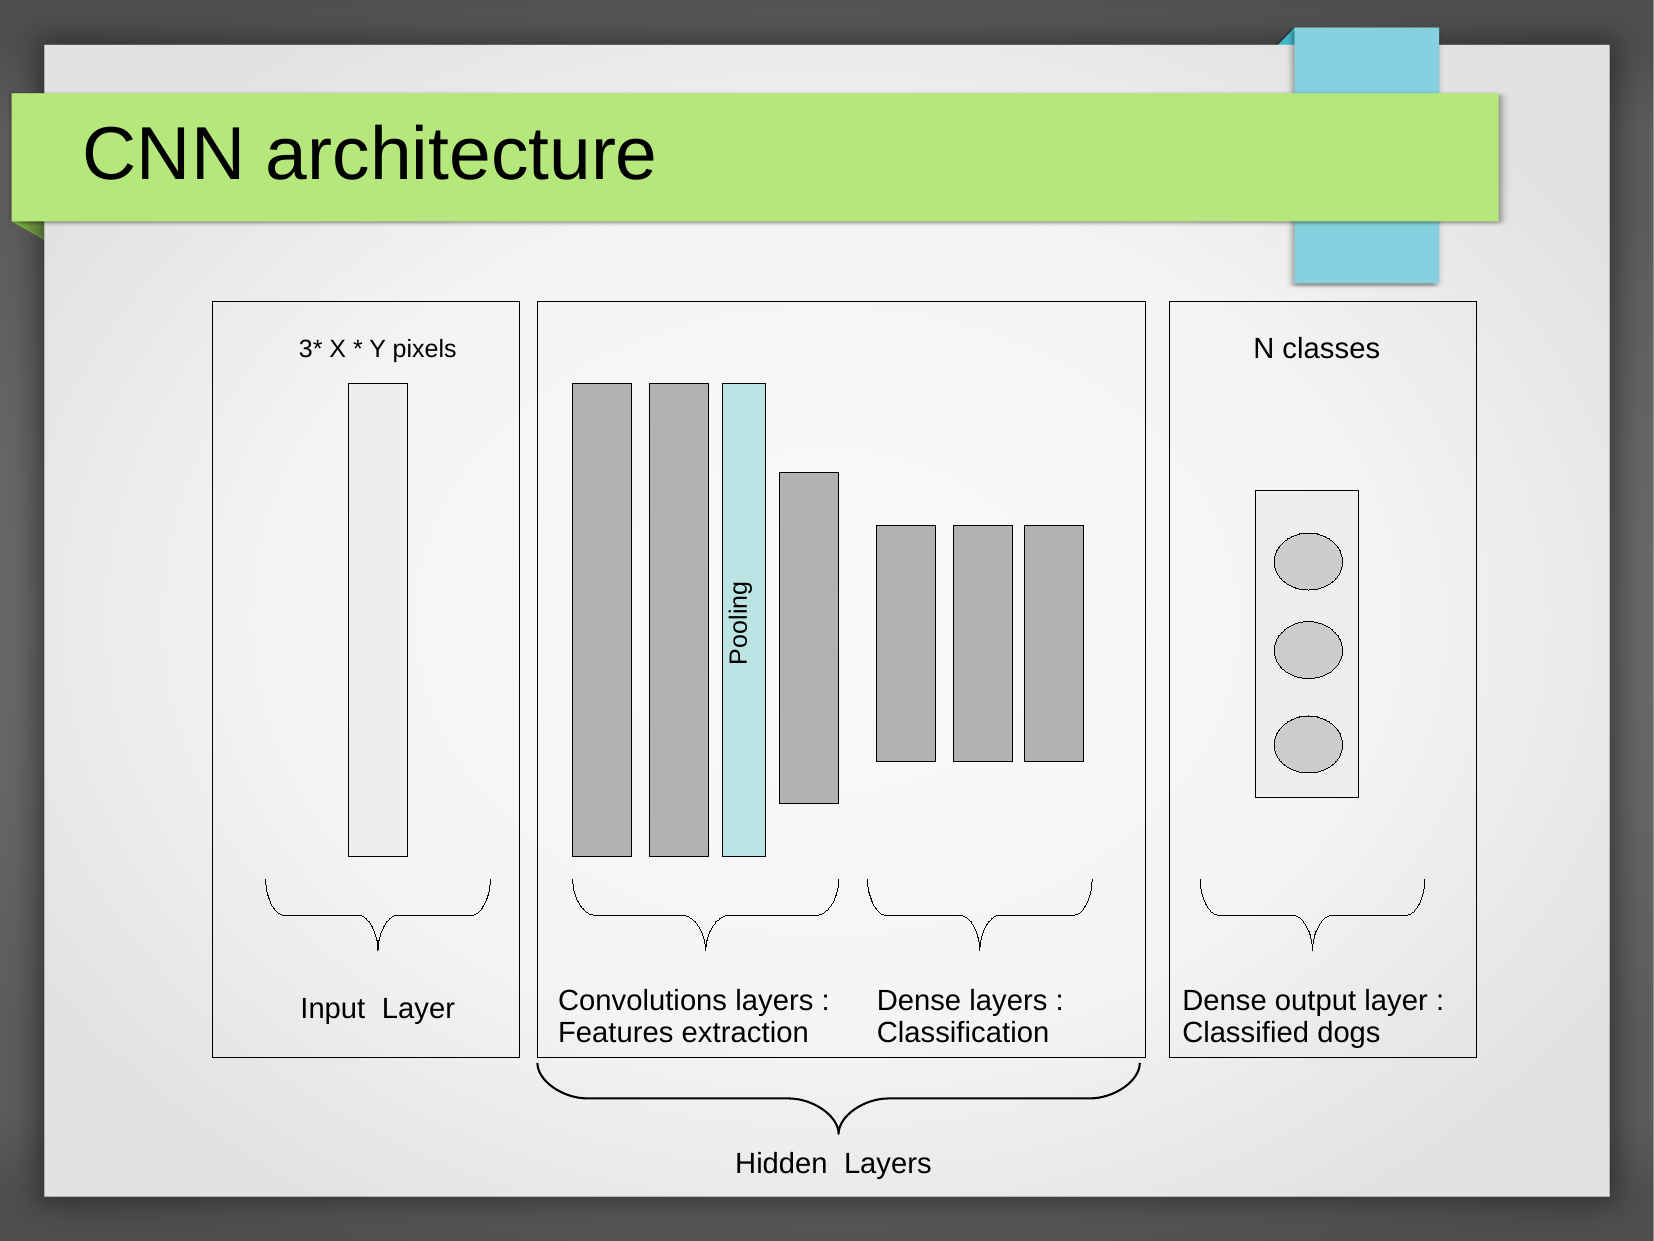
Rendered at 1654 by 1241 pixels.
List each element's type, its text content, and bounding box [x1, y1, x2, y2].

text_box Hidden Layers [720, 1139, 948, 1188]
text_box [572, 383, 632, 857]
text_box Dense layers : Classification [862, 976, 1088, 1057]
text_box [649, 383, 709, 857]
text_box [779, 472, 839, 804]
text_box Dense output layer : Classified dogs [1170, 975, 1460, 1057]
text_box Convolutions layers : Features extraction [543, 975, 854, 1057]
text_box Input Layer [285, 985, 471, 1033]
text_box [722, 383, 766, 857]
picture [0, 0, 1654, 1241]
text_box [1255, 490, 1359, 798]
text_box Pooling [716, 566, 760, 680]
text_box 3* X * Y pixels [224, 313, 519, 384]
text_box [876, 525, 936, 762]
text_box [348, 384, 408, 857]
text_box 3* X * Y pixels [520, 313, 532, 384]
text_box [1024, 525, 1084, 762]
text_box [953, 525, 1013, 762]
title CNN architecture [82, 94, 1264, 213]
text_box N classes [1170, 318, 1465, 378]
